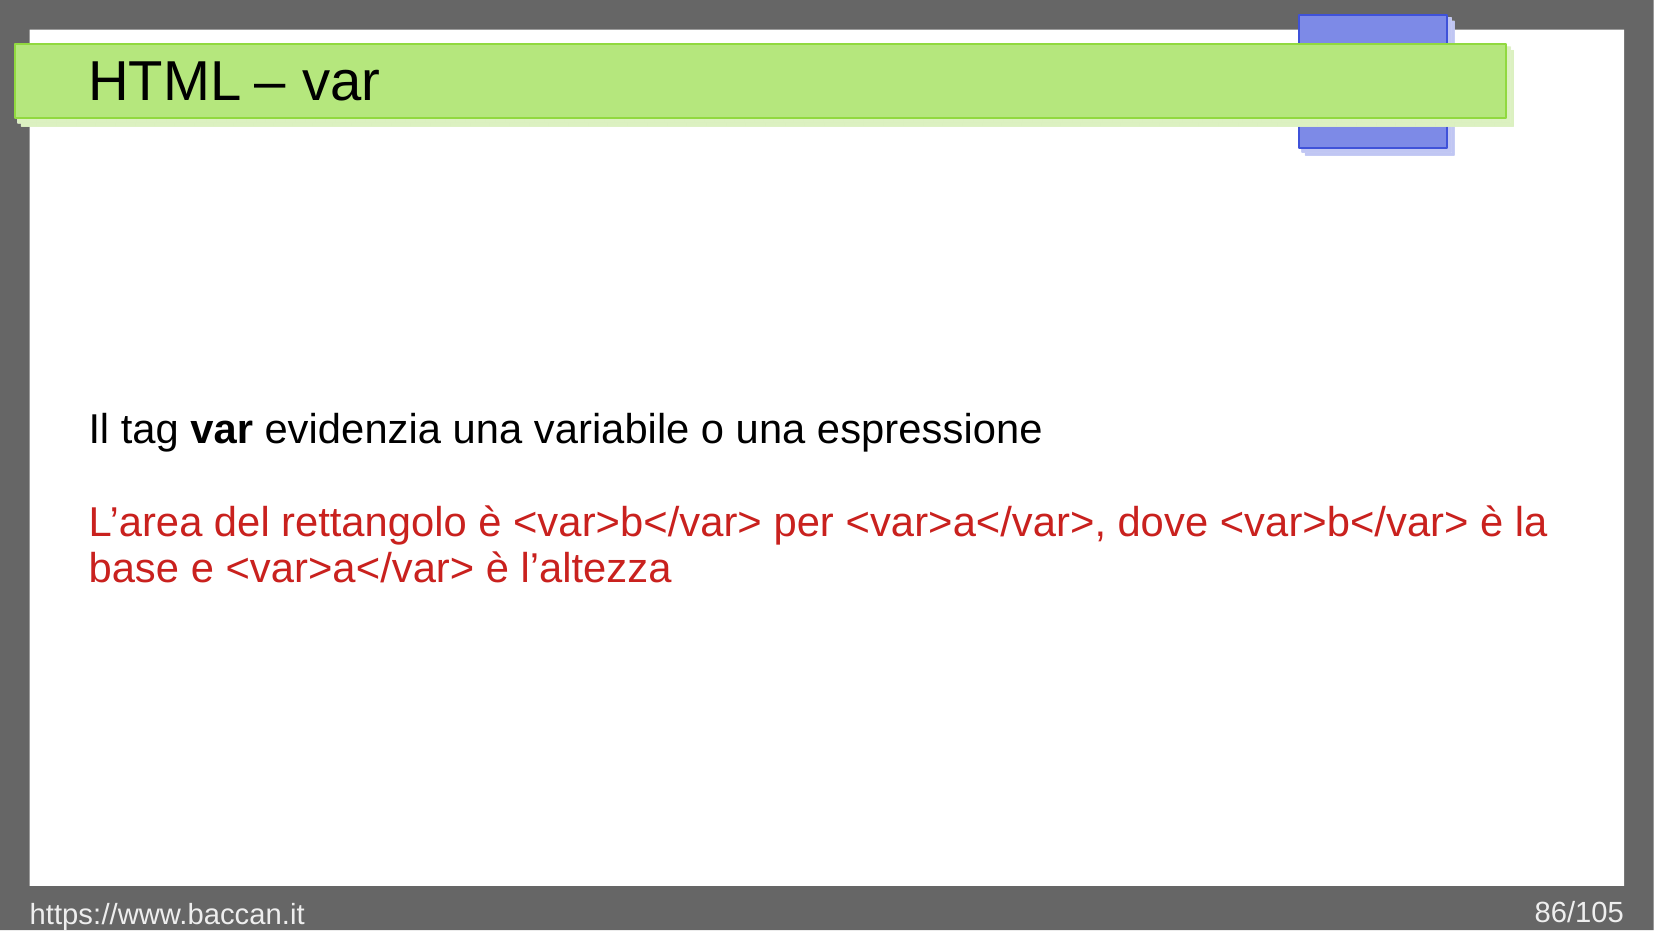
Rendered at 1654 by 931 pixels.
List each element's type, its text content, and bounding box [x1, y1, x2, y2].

title HTML – var [88, 44, 1506, 119]
text_box Il tag var evidenzia una variabile o una espressione L’area del rettangolo è <var>b</var> per <var>a</var>, dove <var>b</var> è la base e <var>a</var> è l’altezza [88, 157, 1565, 886]
